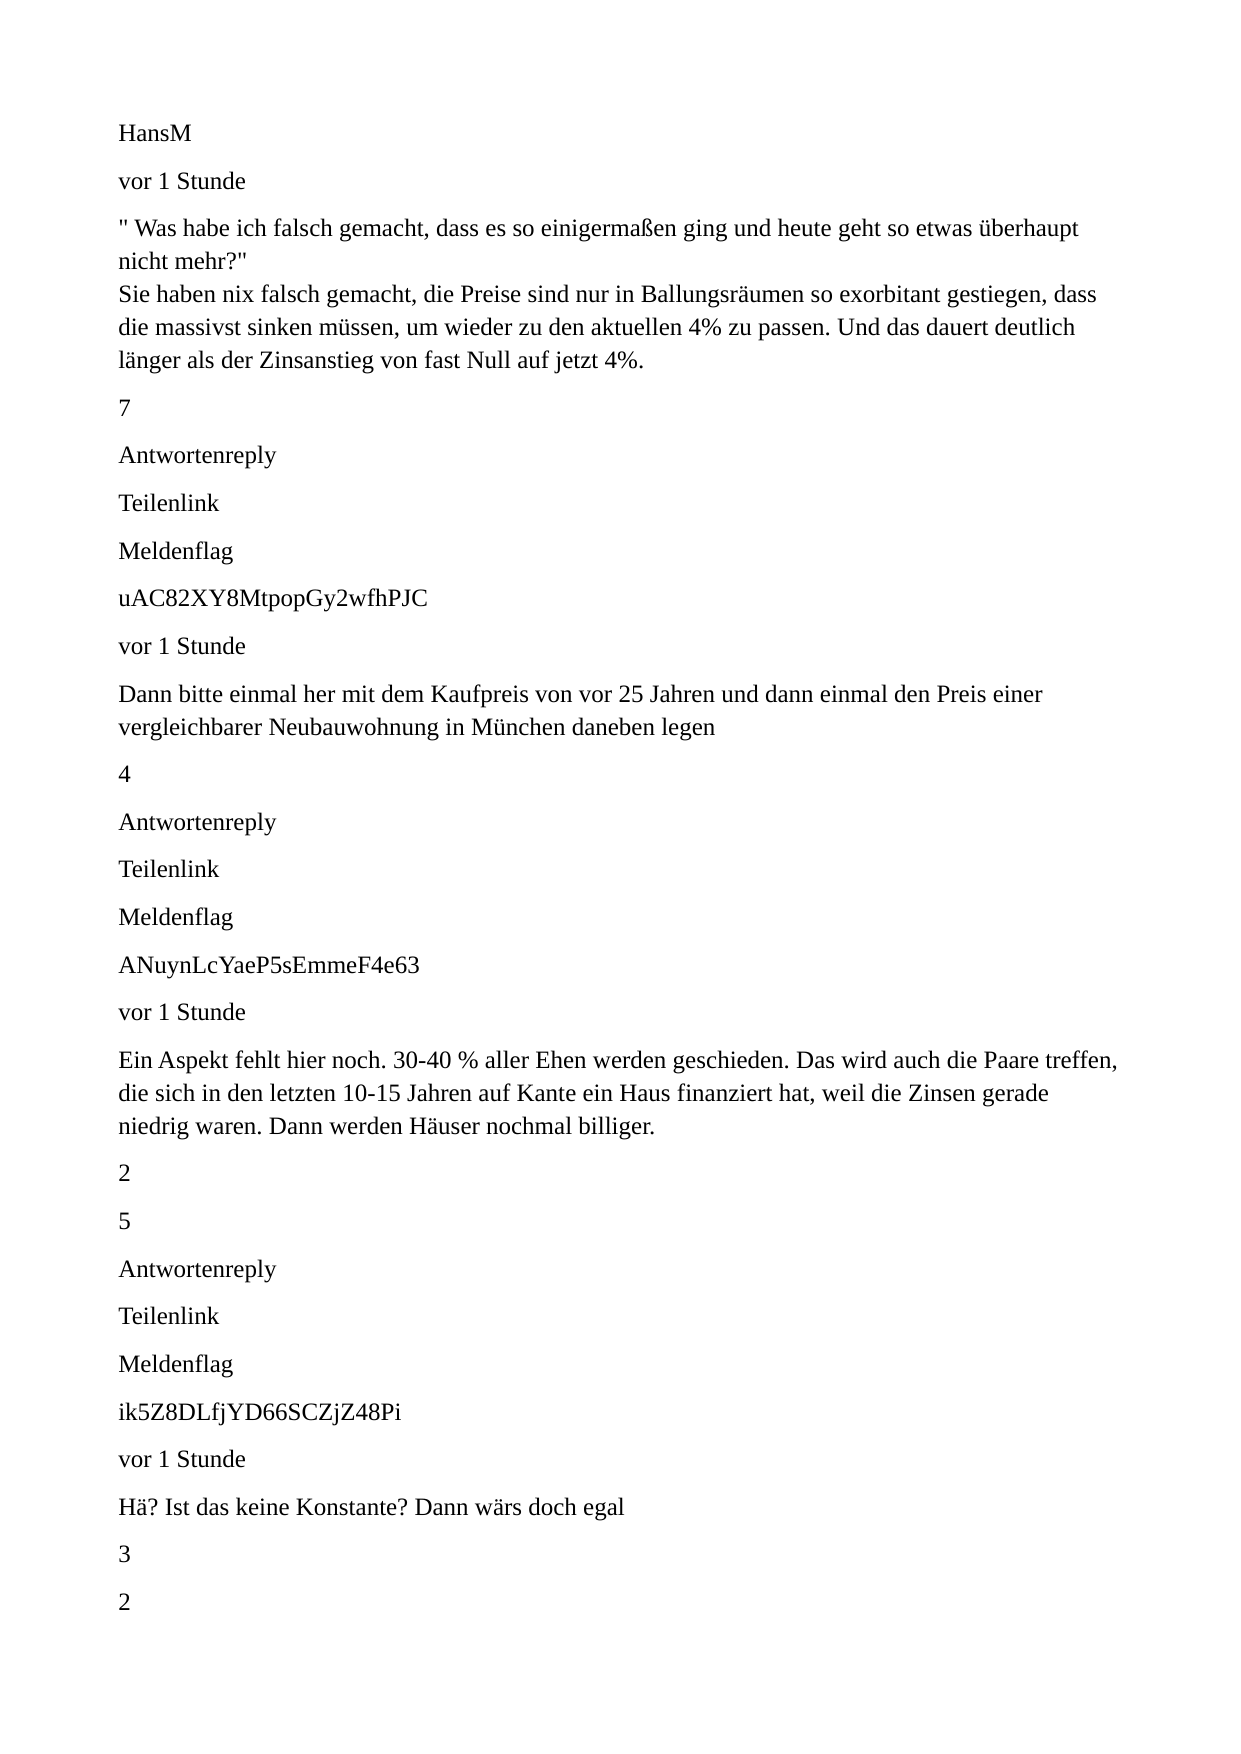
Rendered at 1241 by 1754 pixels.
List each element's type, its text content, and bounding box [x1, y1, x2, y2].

text vor 1 Stunde [118, 631, 1122, 660]
text uAC82XY8MtpopGy2wfhPJC [118, 583, 1122, 612]
text ANuynLcYaeP5sEmmeF4e63 [118, 950, 1122, 978]
text Meldenflag [118, 536, 1122, 564]
text HansM [118, 118, 1122, 147]
text vor 1 Stunde [118, 1444, 1122, 1473]
text 7 [118, 393, 1122, 422]
text Hä? Ist das keine Konstante? Dann wärs doch egal [118, 1492, 1122, 1521]
text Antwortenreply [118, 441, 1122, 469]
text 2 [118, 1158, 1122, 1187]
text vor 1 Stunde [118, 997, 1122, 1026]
text 2 [118, 1587, 1122, 1616]
text Antwortenreply [118, 807, 1122, 836]
text Ein Aspekt fehlt hier noch. 30-40 % aller Ehen werden geschieden. Das wird auch die Paare treffen, die sich in den letzten 10-15 Jahren auf Kante ein Haus finanziert hat, weil die Zinsen gerade niedrig waren. Dann werden Häuser nochmal billiger. [118, 1045, 1122, 1140]
text Antwortenreply [118, 1254, 1122, 1282]
text Teilenlink [118, 1301, 1122, 1330]
text Meldenflag [118, 1349, 1122, 1378]
text Teilenlink [118, 854, 1122, 883]
text " Was habe ich falsch gemacht, dass es so einigermaßen ging und heute geht so etwas überhaupt nicht mehr?" Sie haben nix falsch gemacht, die Preise sind nur in Ballungsräumen so exorbitant gestiegen, dass die massivst sinken müssen, um wieder zu den aktuellen 4% zu passen. Und das dauert deutlich länger als der Zinsanstieg von fast Null auf jetzt 4%. [118, 213, 1122, 374]
text vor 1 Stunde [118, 166, 1122, 194]
text 5 [118, 1206, 1122, 1235]
text Teilenlink [118, 488, 1122, 517]
text ik5Z8DLfjYD66SCZjZ48Pi [118, 1397, 1122, 1425]
text 3 [118, 1539, 1122, 1568]
text Dann bitte einmal her mit dem Kaufpreis von vor 25 Jahren und dann einmal den Preis einer vergleichbarer Neubauwohnung in München daneben legen [118, 679, 1122, 740]
text Meldenflag [118, 902, 1122, 931]
text 4 [118, 759, 1122, 788]
